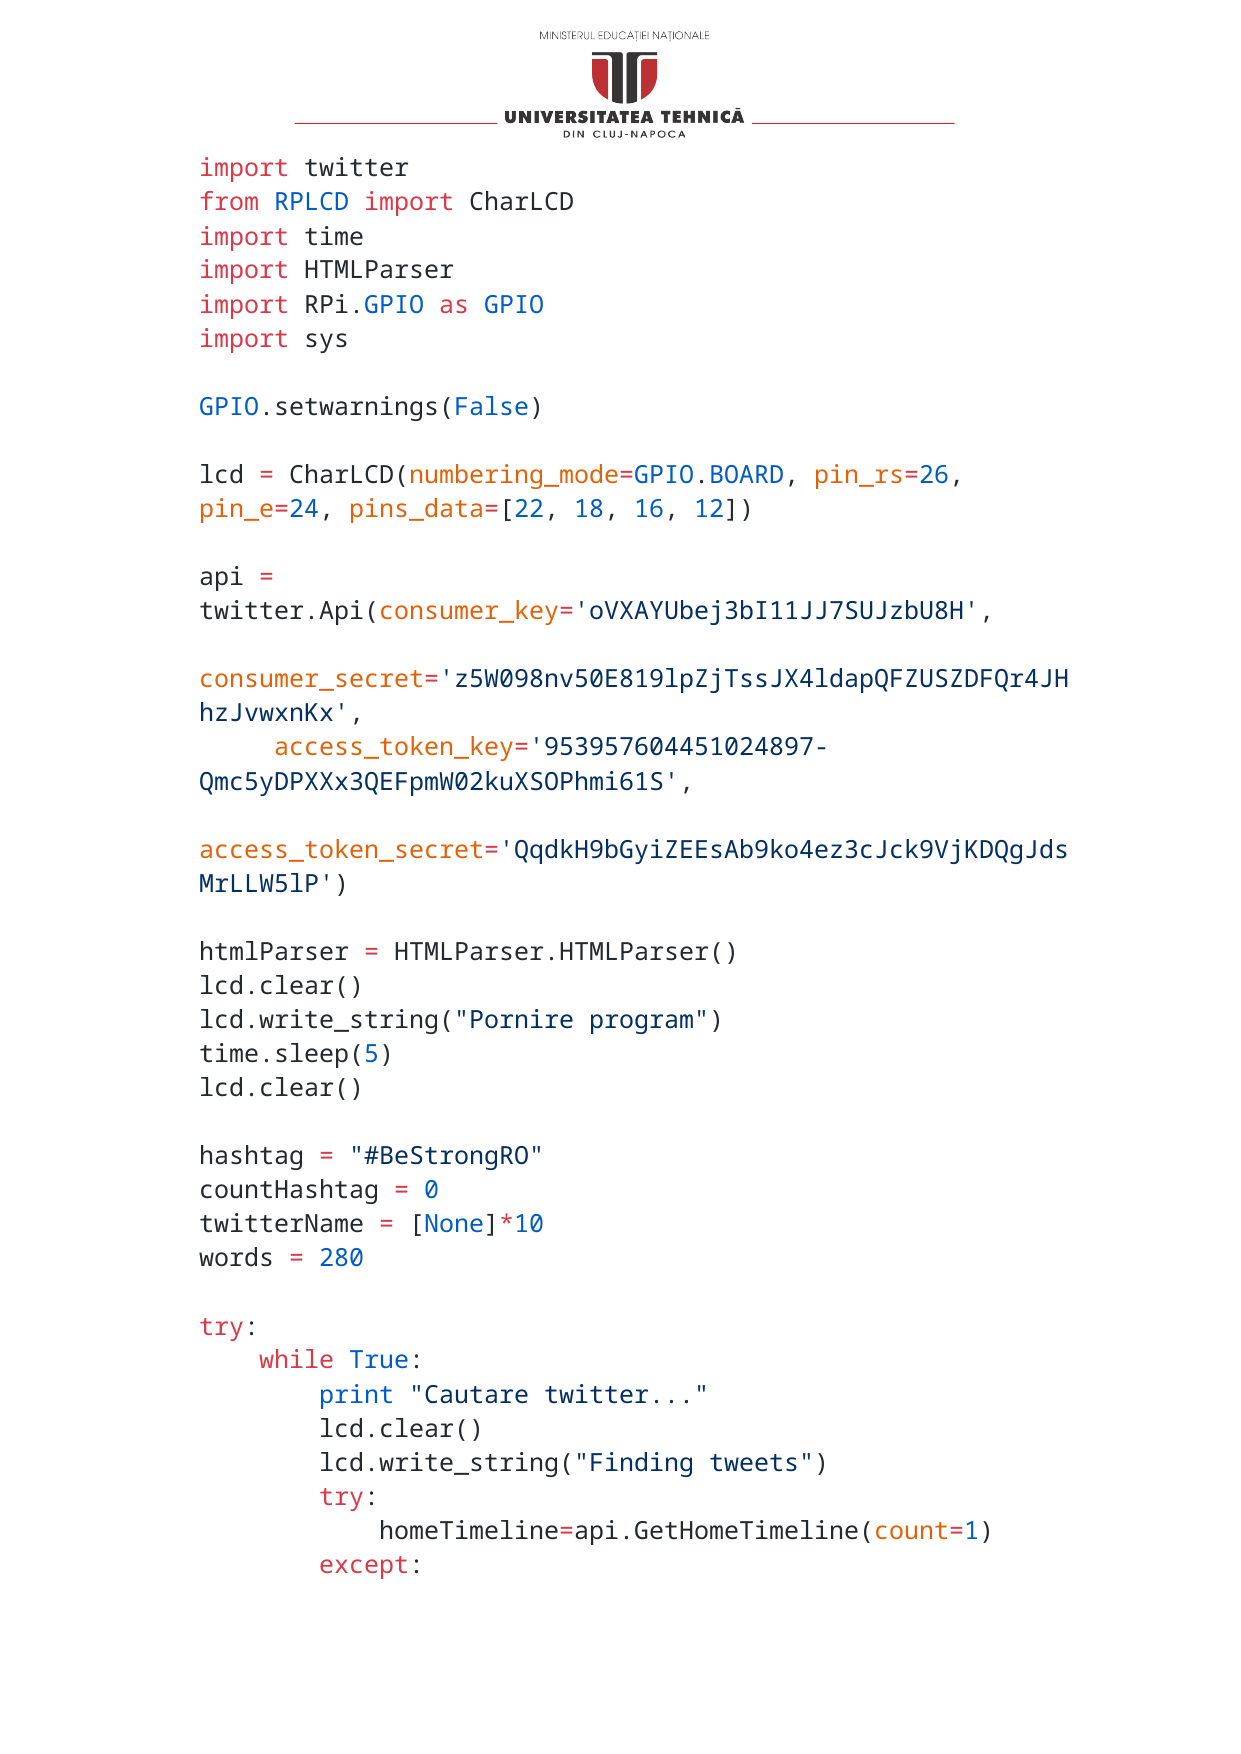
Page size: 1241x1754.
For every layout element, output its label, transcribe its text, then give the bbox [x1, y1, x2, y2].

table_cell [150, 934, 183, 967]
table_cell [150, 1410, 183, 1444]
table_cell hashtag = "#BeStrongRO" countHashtag = 0 twitterName = [None]*10 words = 280 try: [183, 1138, 1090, 1342]
table_cell [150, 899, 183, 933]
table_cell access_token_key='953957604451024897-Qmc5yDPXXx3QEFpmW02kuXSOPhmi61S', [183, 729, 1090, 797]
table_cell [150, 1342, 183, 1376]
table_cell [183, 1104, 1090, 1138]
table_cell consumer_secret='z5W098nv50E819lpZjTssJX4ldapQFZUSZDFQr4JHhzJvwxnKx', [183, 627, 1090, 729]
table_cell [150, 354, 183, 388]
table_cell [150, 150, 183, 218]
table_cell access_token_secret='QqdkH9bGyiZEEsAb9ko4ez3cJck9VjKDQgJdsMrLLW5lP') [183, 797, 1090, 899]
table_cell [183, 423, 1090, 457]
table_cell [150, 423, 183, 457]
table_cell import HTMLParser [183, 252, 1090, 286]
table_cell [150, 1444, 183, 1478]
table_cell lcd = CharLCD(numbering_mode=GPIO.BOARD, pin_rs=26, pin_e=24, pins_data=[22, 18, 16, 12]) [183, 457, 1090, 525]
table_cell api = twitter.Api(consumer_key='oVXAYUbej3bI11JJ7SUJzbU8H', [183, 559, 1090, 627]
table_cell [183, 525, 1090, 559]
table_cell lcd.write_string("Pornire program") [183, 1002, 1090, 1036]
table_cell [150, 286, 183, 354]
table_cell [150, 1376, 183, 1410]
table_cell [150, 525, 183, 559]
table_cell [150, 729, 183, 797]
table_cell homeTimeline=api.GetHomeTimeline(count=1) [183, 1513, 1090, 1547]
table_cell while True: [183, 1342, 1090, 1376]
table_cell [150, 389, 183, 422]
table_cell [150, 1104, 183, 1138]
table_cell import RPi.GPIO as GPIO import sys [183, 286, 1090, 354]
table_cell [150, 968, 183, 1002]
table_cell [150, 457, 183, 525]
table_cell import time [183, 218, 1090, 252]
table_cell [150, 627, 183, 729]
table_cell [150, 559, 183, 627]
table_cell lcd.write_string("Finding tweets") [183, 1444, 1090, 1478]
table_cell [150, 1070, 183, 1104]
table_cell [150, 252, 183, 286]
table_cell [150, 1513, 183, 1547]
table_cell htmlParser = HTMLParser.HTMLParser() [183, 934, 1090, 967]
table_cell except: [183, 1547, 1090, 1581]
table_cell [150, 797, 183, 899]
table_cell print "Cautare twitter..." [183, 1376, 1090, 1410]
table_cell time.sleep(5) [183, 1036, 1090, 1070]
table_cell [150, 1138, 183, 1342]
table_cell lcd.clear() [183, 968, 1090, 1002]
table_cell [150, 1002, 183, 1036]
table_cell [150, 1547, 183, 1581]
table_cell lcd.clear() [183, 1410, 1090, 1444]
table_cell lcd.clear() [183, 1070, 1090, 1104]
table_cell [150, 1036, 183, 1070]
table_cell import twitter from RPLCD import CharLCD [183, 150, 1090, 218]
table_cell GPIO.setwarnings(False) [183, 389, 1090, 422]
table_cell try: [183, 1479, 1090, 1512]
table_cell [150, 1479, 183, 1512]
table_cell [183, 899, 1090, 933]
table_cell [150, 218, 183, 252]
table_cell [183, 354, 1090, 388]
